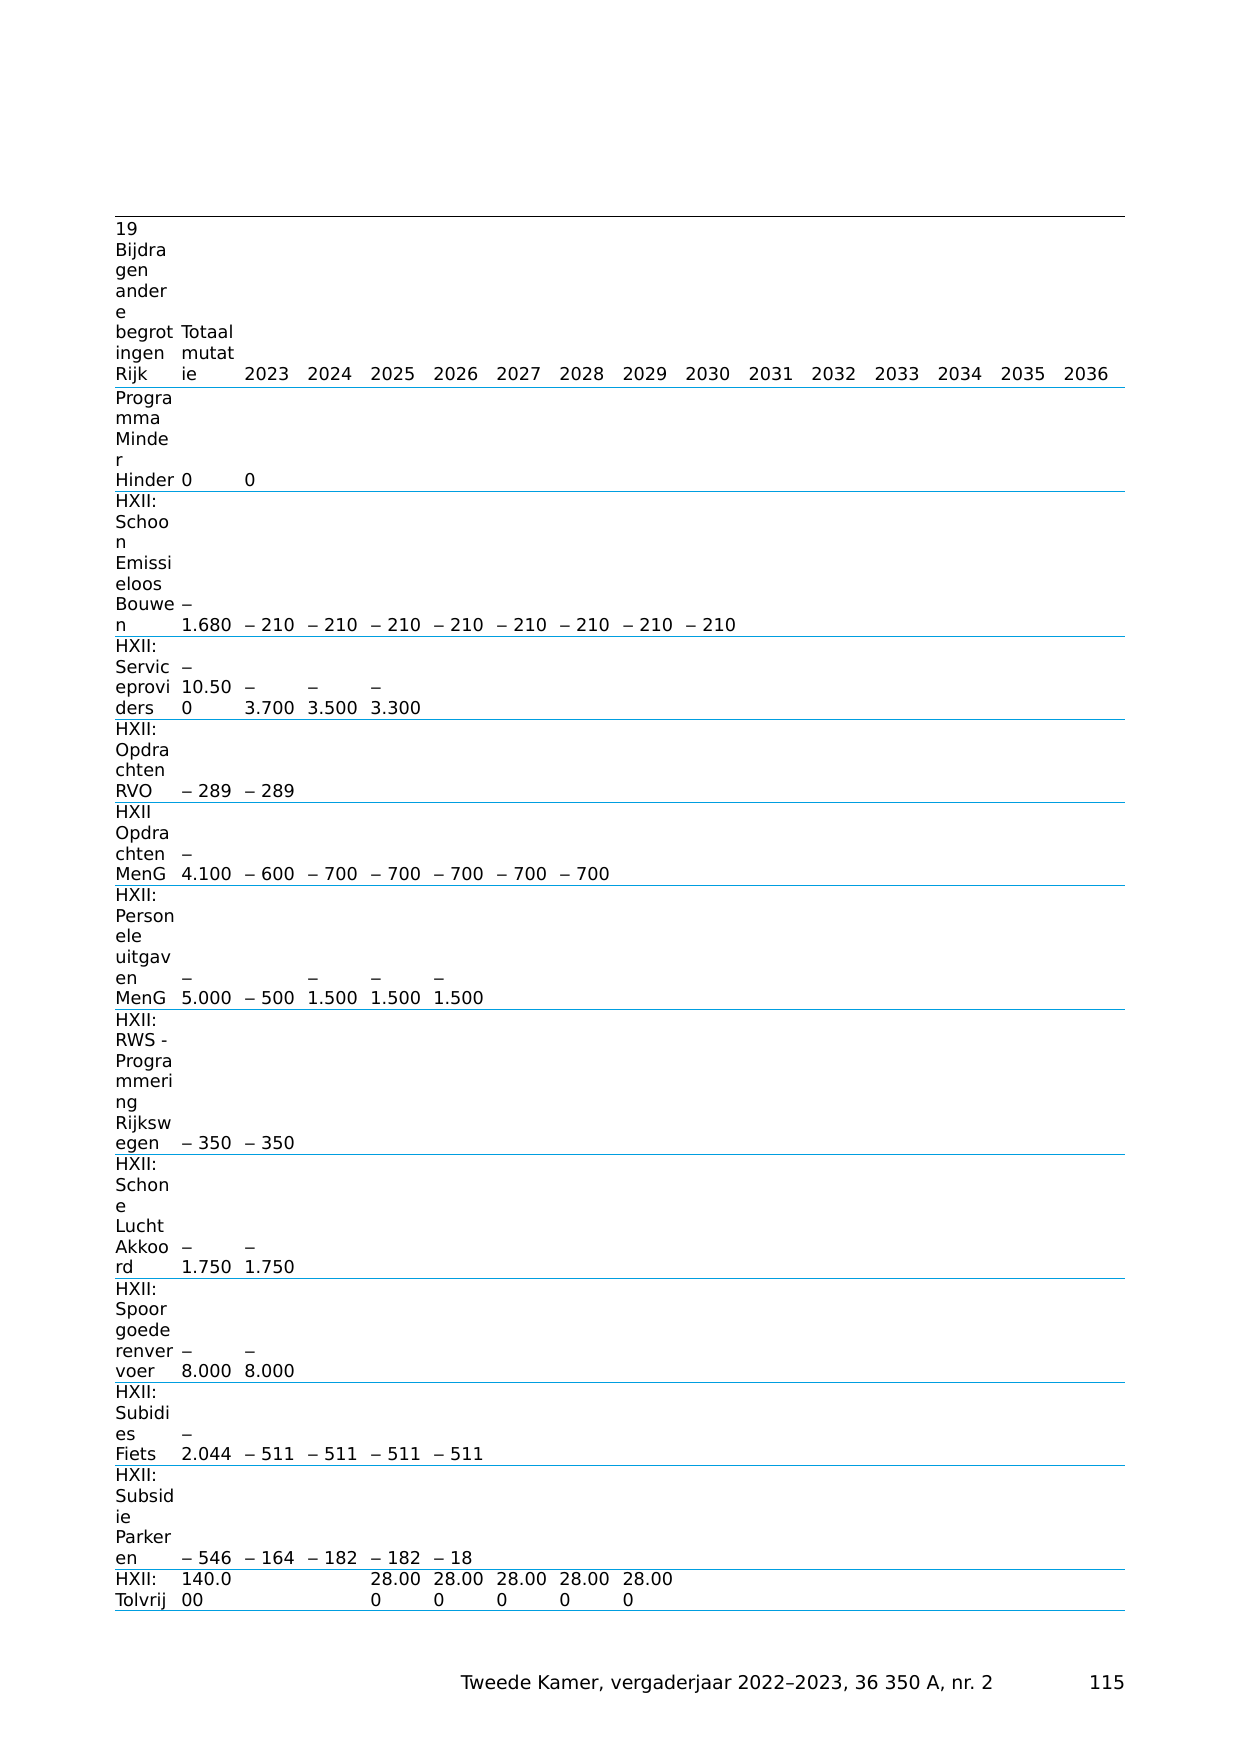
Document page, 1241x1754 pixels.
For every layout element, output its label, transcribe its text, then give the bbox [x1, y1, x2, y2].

table_cell ‒ 3.300 [367, 637, 430, 719]
table_cell ‒ 700 [304, 803, 367, 885]
table_cell [934, 720, 997, 802]
table_cell [998, 1383, 1060, 1465]
table_cell [493, 1155, 556, 1278]
table_cell 0 [241, 388, 304, 491]
table_cell HXII: Spoorgoederenvervoer [115, 1279, 178, 1382]
table_cell ‒ 210 [304, 492, 367, 636]
table_cell 2028 [556, 217, 619, 387]
table_cell HXII: RWS - Programmering Rijkswegen [115, 1010, 178, 1154]
table_cell 19 Bijdragen andere begrotingen Rijk [115, 217, 178, 387]
table_cell [871, 1010, 934, 1154]
table_cell [745, 1155, 808, 1278]
table_cell ‒ 210 [430, 492, 493, 636]
table_cell [619, 720, 682, 802]
table_cell [619, 1383, 682, 1465]
table_cell [556, 886, 619, 1009]
table_cell [998, 1155, 1060, 1278]
table_cell Programma Minder Hinder [115, 388, 178, 491]
table_cell 2027 [493, 217, 556, 387]
table_cell [304, 388, 367, 491]
table_cell [808, 1155, 871, 1278]
table_cell 2029 [619, 217, 682, 387]
table_cell 2031 [745, 217, 808, 387]
table_cell ‒ 1.750 [178, 1155, 241, 1278]
table_cell HXII: Tolvrij [115, 1570, 178, 1610]
table_cell [493, 637, 556, 719]
table_cell ‒ 5.000 [178, 886, 241, 1009]
table_cell [367, 720, 430, 802]
table_cell [682, 1383, 745, 1465]
table_cell [871, 492, 934, 636]
table_cell [871, 803, 934, 885]
table_cell [1060, 1466, 1125, 1568]
table_cell HXII: Opdrachten RVO [115, 720, 178, 802]
table_cell [556, 1155, 619, 1278]
table_cell ‒ 1.500 [304, 886, 367, 1009]
table_cell ‒ 10.500 [178, 637, 241, 719]
table_cell [367, 1155, 430, 1278]
table_cell [556, 1383, 619, 1465]
table_cell [871, 1383, 934, 1465]
table_cell ‒ 700 [556, 803, 619, 885]
table_cell [619, 388, 682, 491]
table_cell [808, 1570, 871, 1610]
table_cell [493, 886, 556, 1009]
table_cell ‒ 1.750 [241, 1155, 304, 1278]
table_cell ‒ 511 [430, 1383, 493, 1465]
table_cell [682, 1466, 745, 1568]
table_cell 2030 [682, 217, 745, 387]
table_cell [556, 1279, 619, 1382]
table_cell ‒ 546 [178, 1466, 241, 1568]
table_cell [745, 388, 808, 491]
table_cell [430, 1010, 493, 1154]
table_cell [241, 1570, 304, 1610]
table_cell 0 [178, 388, 241, 491]
table_cell [934, 1010, 997, 1154]
table_cell [682, 886, 745, 1009]
table_cell [1060, 886, 1125, 1009]
table_cell [304, 720, 367, 802]
table_cell [934, 1466, 997, 1568]
table_cell [808, 886, 871, 1009]
table_cell ‒ 700 [493, 803, 556, 885]
table_cell [934, 1155, 997, 1278]
table_cell ‒ 8.000 [178, 1279, 241, 1382]
table_cell ‒ 700 [430, 803, 493, 885]
table_cell [304, 1010, 367, 1154]
table_cell ‒ 210 [556, 492, 619, 636]
table_cell [430, 1279, 493, 1382]
table_cell HXII Opdrachten MenG [115, 803, 178, 885]
table_cell [808, 1010, 871, 1154]
table_cell HXII: Subsidie Parkeren [115, 1466, 178, 1568]
table_cell [619, 886, 682, 1009]
table_cell 2034 [934, 217, 997, 387]
table_cell [871, 388, 934, 491]
table_cell [998, 492, 1060, 636]
table_cell [934, 803, 997, 885]
table_cell ‒ 500 [241, 886, 304, 1009]
table_cell [556, 1010, 619, 1154]
table_cell [998, 1570, 1060, 1610]
table_cell [745, 720, 808, 802]
table_cell [808, 720, 871, 802]
table_cell ‒ 1.500 [430, 886, 493, 1009]
table_cell HXII: Subidies Fiets [115, 1383, 178, 1465]
table_cell [556, 1466, 619, 1568]
table_cell [1060, 1155, 1125, 1278]
table_cell ‒ 182 [367, 1466, 430, 1568]
table_cell [430, 388, 493, 491]
table_cell ‒ 210 [367, 492, 430, 636]
table_cell [871, 1155, 934, 1278]
table_cell 2032 [808, 217, 871, 387]
table_cell [998, 1010, 1060, 1154]
table_cell [682, 388, 745, 491]
table_cell 28.000 [367, 1570, 430, 1610]
table_cell [808, 803, 871, 885]
table_cell [682, 637, 745, 719]
table_cell [304, 1155, 367, 1278]
table_cell 28.000 [556, 1570, 619, 1610]
table_cell Totaal mutatie [178, 217, 241, 387]
table_cell [619, 637, 682, 719]
table_cell [871, 886, 934, 1009]
table_cell [1060, 803, 1125, 885]
table_cell ‒ 210 [493, 492, 556, 636]
table_cell [745, 803, 808, 885]
table_cell 2026 [430, 217, 493, 387]
table_cell [934, 1383, 997, 1465]
table_cell ‒ 164 [241, 1466, 304, 1568]
table_cell [871, 1466, 934, 1568]
table_cell HXII: Personele uitgaven MenG [115, 886, 178, 1009]
table_cell ‒ 511 [304, 1383, 367, 1465]
table_cell 28.000 [619, 1570, 682, 1610]
table_cell [493, 1383, 556, 1465]
table_cell [998, 637, 1060, 719]
table_cell [871, 637, 934, 719]
table_cell [1060, 637, 1125, 719]
table_cell HXII: Serviceproviders [115, 637, 178, 719]
table_cell ‒ 350 [241, 1010, 304, 1154]
table_cell ‒ 700 [367, 803, 430, 885]
table_cell [619, 1279, 682, 1382]
table_cell ‒ 210 [682, 492, 745, 636]
table_cell ‒ 2.044 [178, 1383, 241, 1465]
table_cell 2024 [304, 217, 367, 387]
table_cell [745, 1570, 808, 1610]
table_cell [493, 1010, 556, 1154]
table_cell [556, 720, 619, 802]
table_cell 2033 [871, 217, 934, 387]
table_cell [745, 886, 808, 1009]
table_cell [682, 803, 745, 885]
table_cell ‒ 511 [367, 1383, 430, 1465]
table_cell [1060, 1279, 1125, 1382]
table_cell [367, 1010, 430, 1154]
table_cell [367, 388, 430, 491]
table_cell [745, 492, 808, 636]
table_cell [493, 1279, 556, 1382]
table_cell [745, 637, 808, 719]
table_cell [619, 1010, 682, 1154]
table_cell [934, 388, 997, 491]
table_cell [998, 803, 1060, 885]
table_cell [745, 1466, 808, 1568]
table_cell [1060, 720, 1125, 802]
table_cell [871, 1570, 934, 1610]
table_header Tabel 20 Artikel 19 [115, 191, 1125, 216]
table_cell [1060, 1383, 1125, 1465]
table_cell [998, 1279, 1060, 1382]
table_cell [493, 720, 556, 802]
table_cell ‒ 600 [241, 803, 304, 885]
table_cell [871, 1279, 934, 1382]
table_cell [871, 720, 934, 802]
table_cell [556, 388, 619, 491]
table_cell HXII: Schone Lucht Akkoord [115, 1155, 178, 1278]
table_cell [808, 492, 871, 636]
table_cell 2025 [367, 217, 430, 387]
table_cell ‒ 511 [241, 1383, 304, 1465]
table_cell [934, 886, 997, 1009]
table_cell [998, 720, 1060, 802]
table_cell [934, 637, 997, 719]
table_cell [367, 1279, 430, 1382]
table_cell [682, 1570, 745, 1610]
table_cell [934, 492, 997, 636]
table_cell [682, 1155, 745, 1278]
table_cell ‒ 3.500 [304, 637, 367, 719]
table_cell [998, 388, 1060, 491]
table_cell ‒ 8.000 [241, 1279, 304, 1382]
table_cell [745, 1383, 808, 1465]
table_cell [998, 886, 1060, 1009]
table_cell 2035 [998, 217, 1060, 387]
table_cell 2036 [1060, 217, 1125, 387]
table_cell [493, 388, 556, 491]
table_cell [808, 388, 871, 491]
table_cell ‒ 3.700 [241, 637, 304, 719]
table_cell [619, 1466, 682, 1568]
table_cell [493, 1466, 556, 1568]
table_cell [745, 1010, 808, 1154]
table_cell ‒ 182 [304, 1466, 367, 1568]
table_cell [1060, 492, 1125, 636]
table_cell 140.000 [178, 1570, 241, 1610]
table_cell [1060, 1570, 1125, 1610]
table_cell [934, 1570, 997, 1610]
table_cell ‒ 1.500 [367, 886, 430, 1009]
table_cell [682, 720, 745, 802]
table_cell ‒ 1.680 [178, 492, 241, 636]
table_cell ‒ 18 [430, 1466, 493, 1568]
table_cell ‒ 210 [241, 492, 304, 636]
table_cell [934, 1279, 997, 1382]
table_cell [998, 1466, 1060, 1568]
table_cell [808, 1383, 871, 1465]
table_cell [745, 1279, 808, 1382]
table_cell [682, 1279, 745, 1382]
table_cell [1060, 388, 1125, 491]
table_cell 28.000 [430, 1570, 493, 1610]
table_cell ‒ 350 [178, 1010, 241, 1154]
table_cell HXII: Schoon Emissieloos Bouwen [115, 492, 178, 636]
table_cell [619, 803, 682, 885]
table_cell [1060, 1010, 1125, 1154]
table_cell 28.000 [493, 1570, 556, 1610]
table_cell [304, 1279, 367, 1382]
table_cell ‒ 4.100 [178, 803, 241, 885]
table_cell [808, 637, 871, 719]
table_cell [808, 1466, 871, 1568]
table_cell ‒ 289 [178, 720, 241, 802]
table_cell [619, 1155, 682, 1278]
table_cell [430, 1155, 493, 1278]
table_cell [556, 637, 619, 719]
table_cell [430, 637, 493, 719]
table_cell [682, 1010, 745, 1154]
table_cell [808, 1279, 871, 1382]
table_cell 2023 [241, 217, 304, 387]
table_cell [304, 1570, 367, 1610]
table_cell ‒ 289 [241, 720, 304, 802]
table_cell ‒ 210 [619, 492, 682, 636]
table_cell [430, 720, 493, 802]
